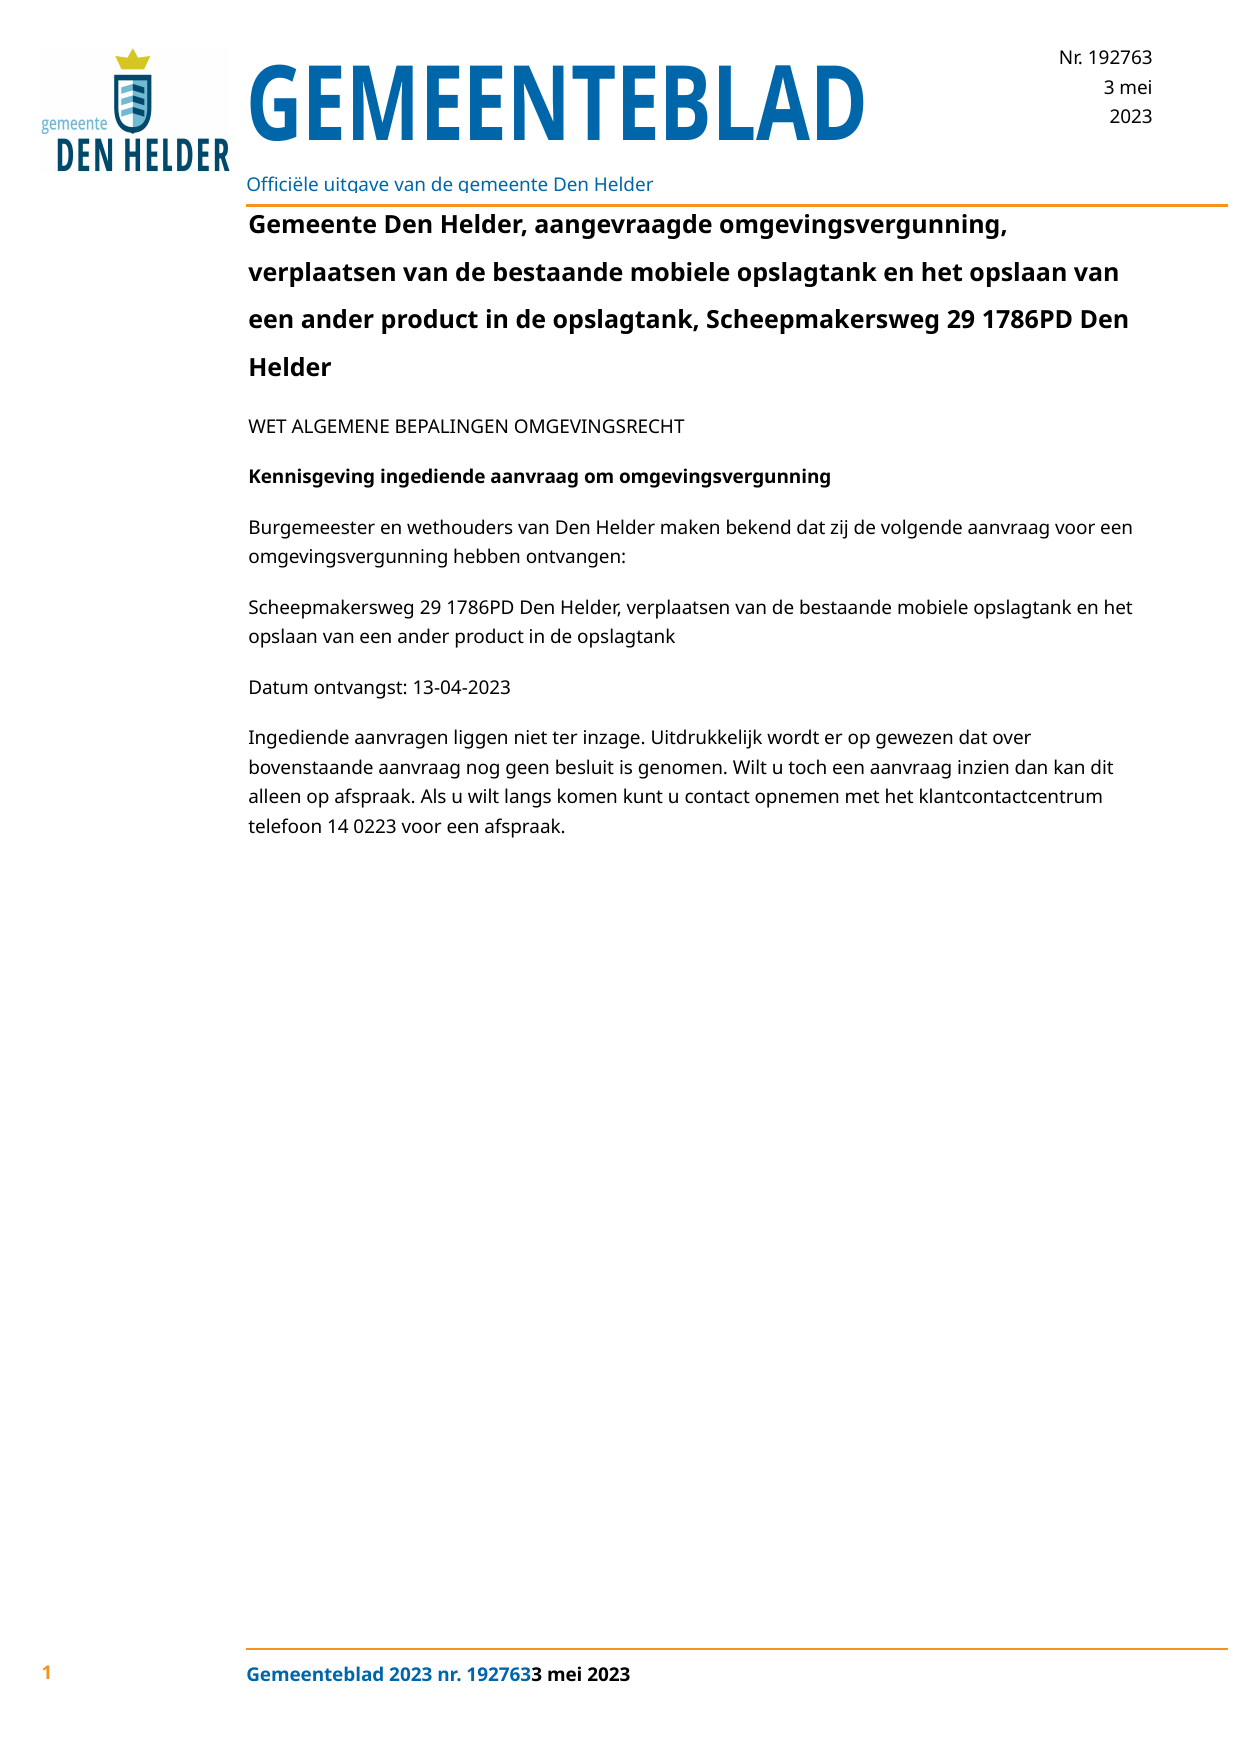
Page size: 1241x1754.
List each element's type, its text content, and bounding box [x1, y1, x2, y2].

text Kennisgeving ingediende aanvraag om omgevingsvergunning [248, 463, 1152, 489]
text Burgemeester en wethouders van Den Helder maken bekend dat zij de volgende aanvraag voor een omgevingsvergunning hebben ontvangen: [248, 514, 1152, 569]
picture [41, 47, 231, 172]
text Gemeente Den Helder, aangevraagde omgevingsvergunning, verplaatsen van de bestaande mobiele opslagtank en het opslaan van een ander product in de opslagtank, Scheepmakersweg 29 1786PD Den Helder [248, 207, 1152, 384]
picture [63, 144, 68, 165]
picture [182, 144, 187, 165]
picture [220, 160, 224, 172]
text Ingediende aanvragen liggen niet ter inzage. Uitdrukkelijk wordt er op gewezen dat over bovenstaande aanvraag nog geen besluit is genomen. Wilt u toch een aanvraag inzien dan kan dit alleen op afspraak. Als u wilt langs komen kunt u contact opnemen met het klantcontactcentrum telefoon 14 0223 voor een afspraak. [248, 724, 1152, 839]
text WET ALGEMENE BEPALINGEN OMGEVINGSRECHT [248, 413, 1152, 439]
text Scheepmakersweg 29 1786PD Den Helder, verplaatsen van de bestaande mobiele opslagtank en het opslaan van een ander product in de opslagtank [248, 594, 1152, 649]
picture [100, 154, 106, 172]
picture [130, 157, 135, 172]
text Datum ontvangst: 13-04-2023 [248, 674, 1152, 700]
